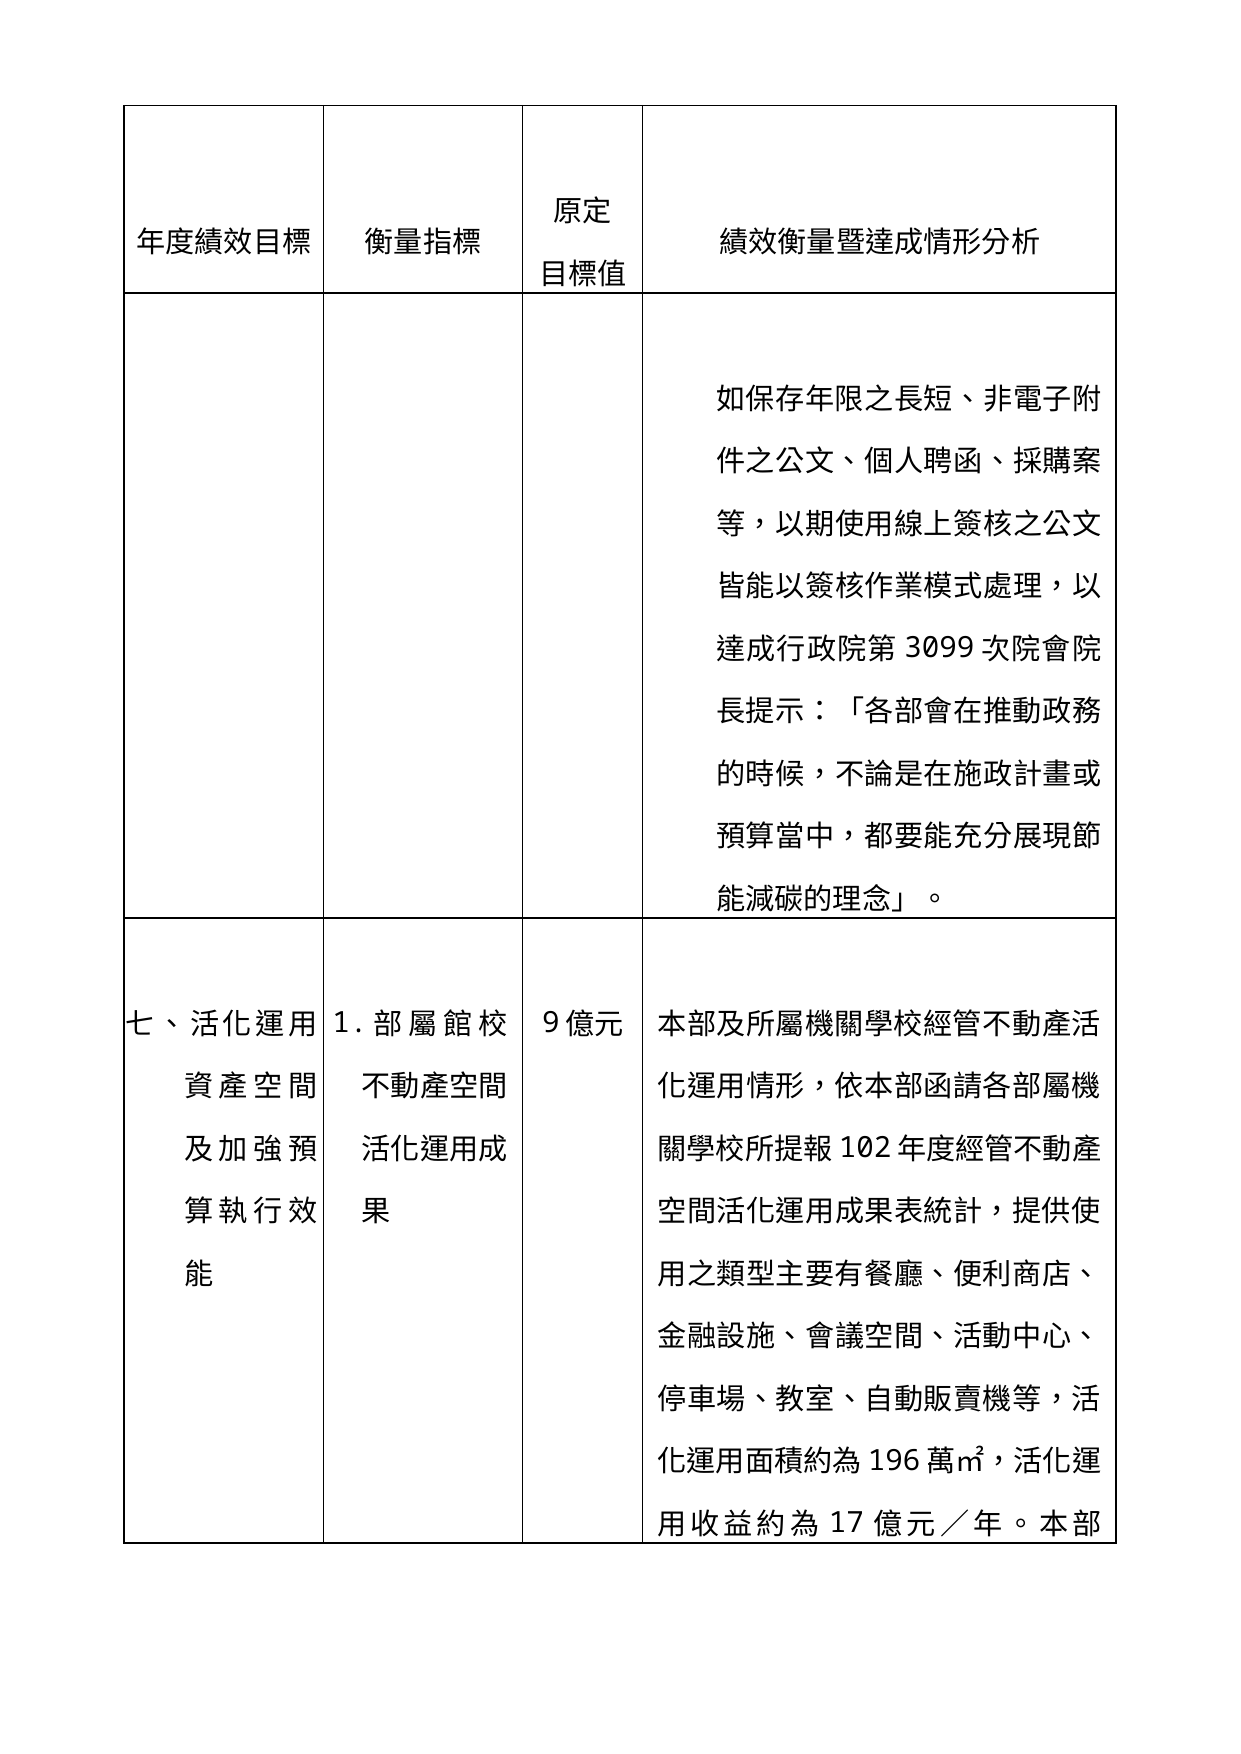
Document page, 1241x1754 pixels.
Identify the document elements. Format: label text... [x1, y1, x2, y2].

table_cell [125, 294, 323, 917]
table_cell 如保存年限之長短、非電子附件之公文、個人聘函、採購案等，以期使用線上簽核之公文皆能以簽核作業模式處理，以達成行政院第3099次院會院長提示：「各部會在推動政務的時候，不論是在施政計畫或預算當中，都要能充分展現節能減碳的理念」。 [643, 294, 1115, 917]
table_cell 本部及所屬機關學校經管不動產活化運用情形，依本部函請各部屬機關學校所提報102年度經管不動產空間活化運用成果表統計，提供使用之類型主要有餐廳、便利商店、金融設施、會議空間、活動中心、停車場、教室、自動販賣機等，活化運用面積約為196萬㎡，活化運用收益約為17億元／年。本部 [643, 919, 1115, 1542]
table_cell [324, 294, 522, 917]
table_header 原定 目標值 [523, 106, 642, 292]
table_header 績效衡量暨達成情形分析 [643, 106, 1115, 292]
table_header 年度績效目標 [125, 106, 323, 292]
table_cell 1.部屬館校不動產空間活化運用成果 [324, 919, 522, 1542]
table_cell [523, 294, 642, 917]
table_cell 七、活化運用資產空間及加強預算執行效能 [125, 919, 323, 1542]
table_header 衡量指標 [324, 106, 522, 292]
table_cell 9億元 [523, 919, 642, 1542]
